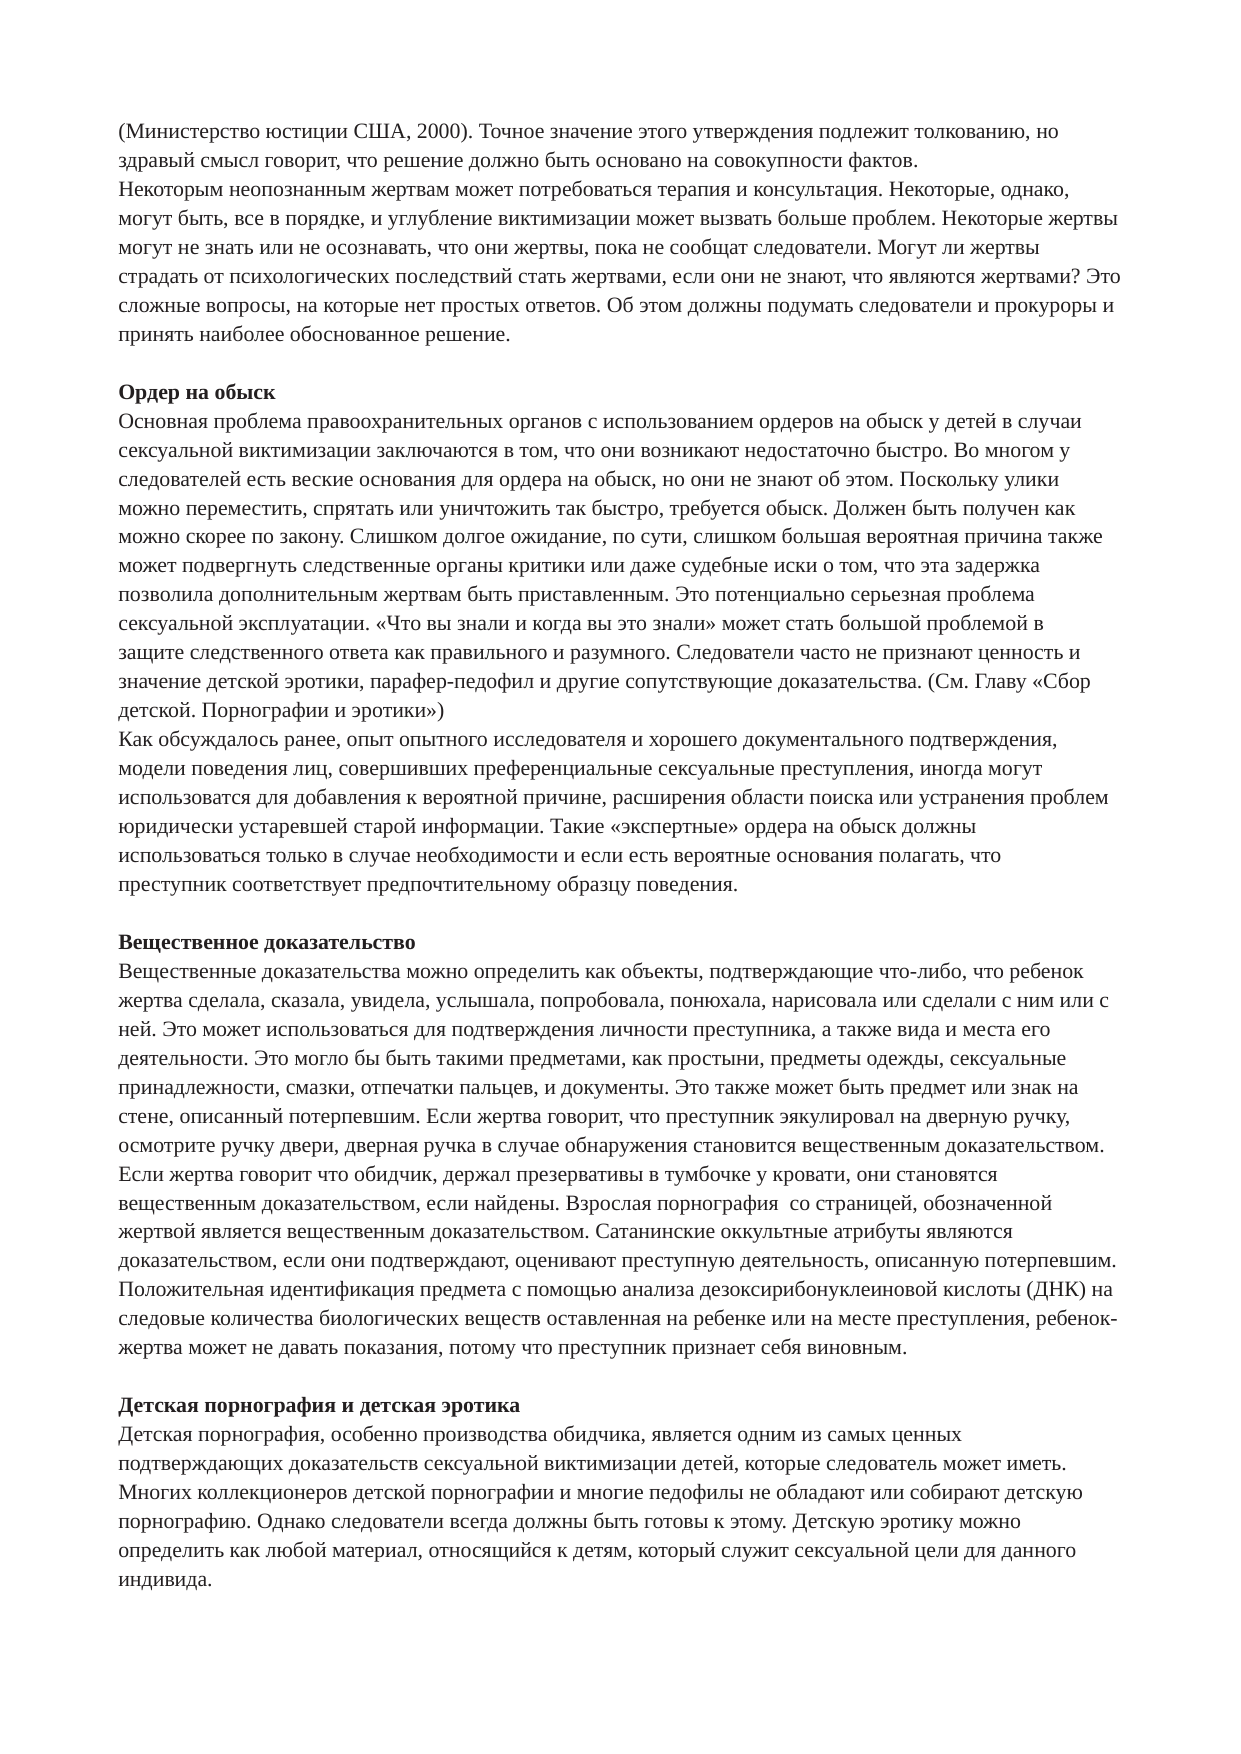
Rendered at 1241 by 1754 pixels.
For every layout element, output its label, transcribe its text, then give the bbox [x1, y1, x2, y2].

text Основная проблема правоохранительных органов с использованием ордеров на обыск у детей в случаи сексуальной виктимизации заключаются в том, что они возникают недостаточно быстро. Во многом у следователей есть веские основания для ордера на обыск, но они не знают об этом. Поскольку улики можно переместить, спрятать или уничтожить так быстро, требуется обыск. Должен быть получен как можно скорее по закону. Слишком долгое ожидание, по сути, слишком большая вероятная причина также может подвергнуть следственные органы критики или даже судебные иски о том, что эта задержка позволила дополнительным жертвам быть приставленным. Это потенциально серьезная проблема сексуальной эксплуатации. «Что вы знали и когда вы это знали» может стать большой проблемой в [118, 408, 1122, 636]
text Некоторым неопознанным жертвам может потребоваться терапия и консультация. Некоторые, однако, могут быть, все в порядке, и углубление виктимизации может вызвать больше проблем. Некоторые жертвы могут не знать или не осознавать, что они жертвы, пока не сообщат следователи. Могут ли жертвы страдать от психологических последствий стать жертвами, если они не знают, что являются жертвами? Это сложные вопросы, на которые нет простых ответов. Об этом должны подумать следователи и прокуроры и принять наиболее обоснованное решение. [118, 176, 1122, 346]
text Ордер на обыск [118, 379, 1122, 404]
text (Министерство юстиции США, 2000). Точное значение этого утверждения подлежит толкованию, но здравый смысл говорит, что решение должно быть основано на совокупности фактов. [118, 118, 1122, 172]
text преступник соответствует предпочтительному образцу поведения. [118, 871, 1122, 896]
text Вещественное доказательство [118, 929, 1122, 954]
text Вещественные доказательства можно определить как объекты, подтверждающие что-либо, что ребенок [118, 958, 1122, 983]
text Детская порнография и детская эротика [118, 1392, 1122, 1417]
text Детская порнография, особенно производства обидчика, является одним из самых ценных подтверждающих доказательств сексуальной виктимизации детей, которые следователь может иметь. Многих коллекционеров детской порнографии и многие педофилы не обладают или собирают детскую порнографию. Однако следователи всегда должны быть готовы к этому. Детскую эротику можно определить как любой материал, относящийся к детям, который служит сексуальной цели для данного индивида. [118, 1421, 1122, 1591]
text защите следственного ответа как правильного и разумного. Следователи часто не признают ценность и значение детской эротики, парафер-педофил и другие сопутствующие доказательства. (См. Главу «Сбор детской. Порнографии и эротики») [118, 639, 1122, 722]
text жертва сделала, сказала, увидела, услышала, попробовала, понюхала, нарисовала или сделали с ним или с ней. Это может использоваться для подтверждения личности преступника, а также вида и места его деятельности. Это могло бы быть такими предметами, как простыни, предметы одежды, сексуальные принадлежности, смазки, отпечатки пальцев, и документы. Это также может быть предмет или знак на стене, описанный потерпевшим. Если жертва говорит, что преступник эякулировал на дверную ручку, осмотрите ручку двери, дверная ручка в случае обнаружения становится вещественным доказательством. Если жертва говорит что обидчик, держал презервативы в тумбочке у кровати, они становятся вещественным доказательством, если найдены. Взрослая порнография со страницей, обозначенной жертвой является вещественным доказательством. Сатанинские оккультные атрибуты являются доказательством, если они подтверждают, оценивают преступную деятельность, описанную потерпевшим. Положительная идентификация предмета с помощью анализа дезоксирибонуклеиновой кислоты (ДНК) на следовые количества биологических веществ оставленная на ребенке или на месте преступления, ребенок-жертва может не давать показания, потому что преступник признает себя виновным. [118, 987, 1122, 1359]
text Как обсуждалось ранее, опыт опытного исследователя и хорошего документального подтверждения, модели поведения лиц, совершивших преференциальные сексуальные преступления, иногда могут использоватся для добавления к вероятной причине, расширения области поиска или устранения проблем юридически устаревшей старой информации. Такие «экспертные» ордера на обыск должны использоваться только в случае необходимости и если есть вероятные основания полагать, что [118, 726, 1122, 867]
